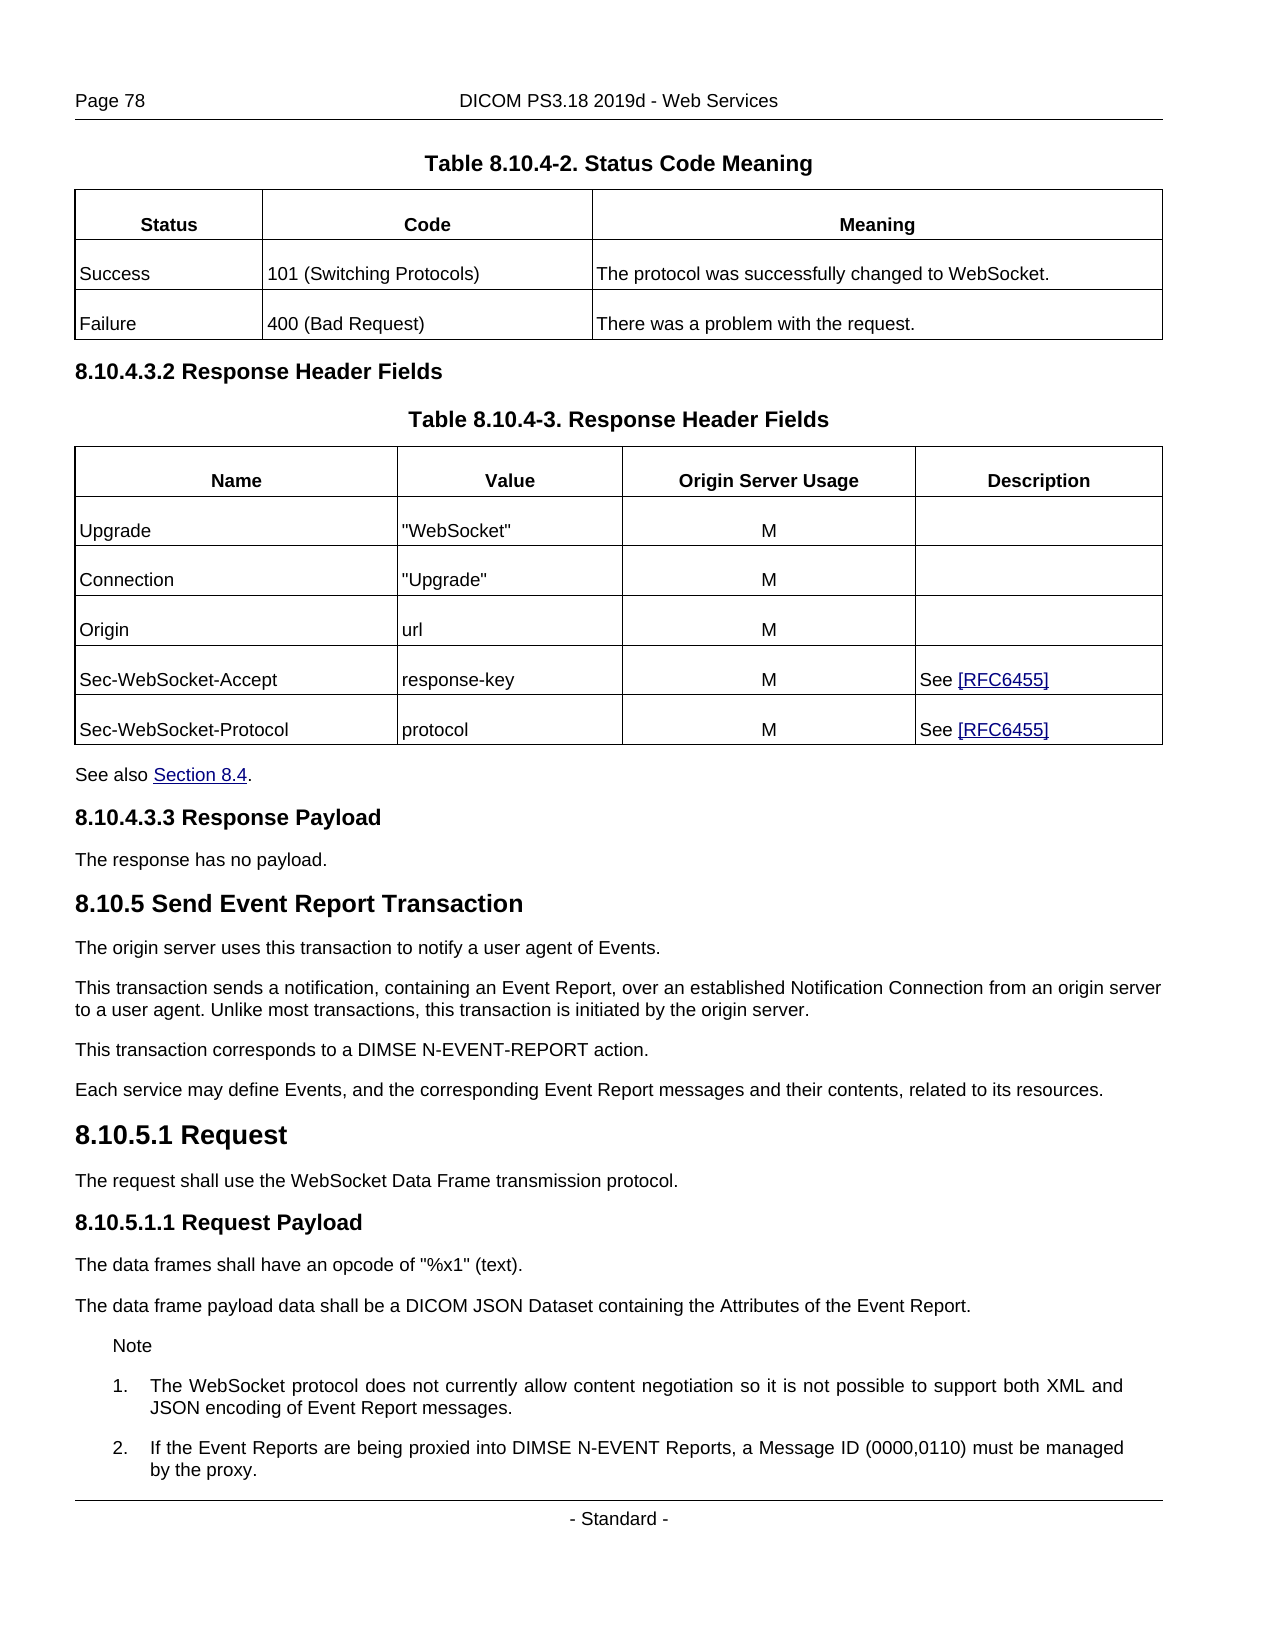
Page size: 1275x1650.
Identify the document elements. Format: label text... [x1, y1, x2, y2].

table_cell See [RFC6455] [916, 646, 1162, 694]
text The origin server uses this transaction to notify a user agent of Events. [75, 937, 1162, 958]
table_cell M [623, 546, 915, 595]
table_cell The protocol was successfully changed to WebSocket. [593, 240, 1162, 289]
table_cell Origin [76, 596, 397, 645]
text The data frame payload data shall be a DICOM JSON Dataset containing the Attributes of the Event Report. [75, 1294, 1162, 1316]
text This transaction corresponds to a DIMSE N-EVENT-REPORT action. [75, 1039, 1162, 1060]
table_cell "Upgrade" [398, 546, 622, 595]
table_header Description [916, 447, 1162, 496]
table_cell 400 (Bad Request) [263, 290, 592, 338]
text 8.10.4.3.3 Response Payload [75, 804, 1162, 830]
text Each service may define Events, and the corresponding Event Report messages and their contents, related to its resources. [75, 1079, 1162, 1101]
table_cell [916, 546, 1162, 595]
text 8.10.5 Send Event Report Transaction [75, 889, 1162, 918]
table_cell 101 (Switching Protocols) [263, 240, 592, 289]
table_cell M [623, 646, 915, 694]
table_cell M [623, 497, 915, 545]
table_cell M [623, 596, 915, 645]
text 8.10.5.1.1 Request Payload [75, 1210, 1162, 1236]
table_cell Success [76, 240, 262, 289]
text 8.10.5.1 Request [75, 1119, 1162, 1151]
table_cell url [398, 596, 622, 645]
table_header Code [263, 190, 592, 239]
table_cell Sec-WebSocket-Protocol [76, 695, 397, 744]
table_cell [916, 596, 1162, 645]
table_header Name [76, 447, 397, 496]
table_cell [916, 497, 1162, 545]
text The request shall use the WebSocket Data Frame transmission protocol. [75, 1169, 1162, 1191]
table_cell M [623, 695, 915, 744]
table_header Meaning [593, 190, 1162, 239]
table_header Value [398, 447, 622, 496]
text The data frames shall have an opcode of "%x1" (text). [75, 1254, 1162, 1276]
table_cell See [RFC6455] [916, 695, 1162, 744]
table_cell Upgrade [76, 497, 397, 545]
table_cell "WebSocket" [398, 497, 622, 545]
text The response has no payload. [75, 849, 1162, 870]
text Table 8.10.4-2. Status Code Meaning [75, 150, 1162, 176]
text 8.10.4.3.2 Response Header Fields [75, 358, 1162, 384]
table_cell There was a problem with the request. [593, 290, 1162, 338]
text Table 8.10.4-3. Response Header Fields [75, 407, 1162, 432]
table_cell Sec-WebSocket-Accept [76, 646, 397, 694]
text This transaction sends a notification, containing an Event Report, over an established Notification Connection from an origin server to a user agent. Unlike most transactions, this transaction is initiated by the origin server. [75, 977, 1162, 1020]
table_cell Connection [76, 546, 397, 595]
table_cell Failure [76, 290, 262, 338]
text 1. The WebSocket protocol does not currently allow content negotiation so it is not possible to support both XML and JSON encoding of Event Report messages. [112, 1375, 1125, 1418]
table_cell response-key [398, 646, 622, 694]
table_header Status [76, 190, 262, 239]
text Note [112, 1335, 1125, 1356]
table_header Origin Server Usage [623, 447, 915, 496]
table_cell protocol [398, 695, 622, 744]
text 2. If the Event Reports are being proxied into DIMSE N-EVENT Reports, a Message ID (0000,0110) must be managed by the proxy. [112, 1437, 1125, 1480]
text See also Section 8.4. [75, 764, 1162, 785]
